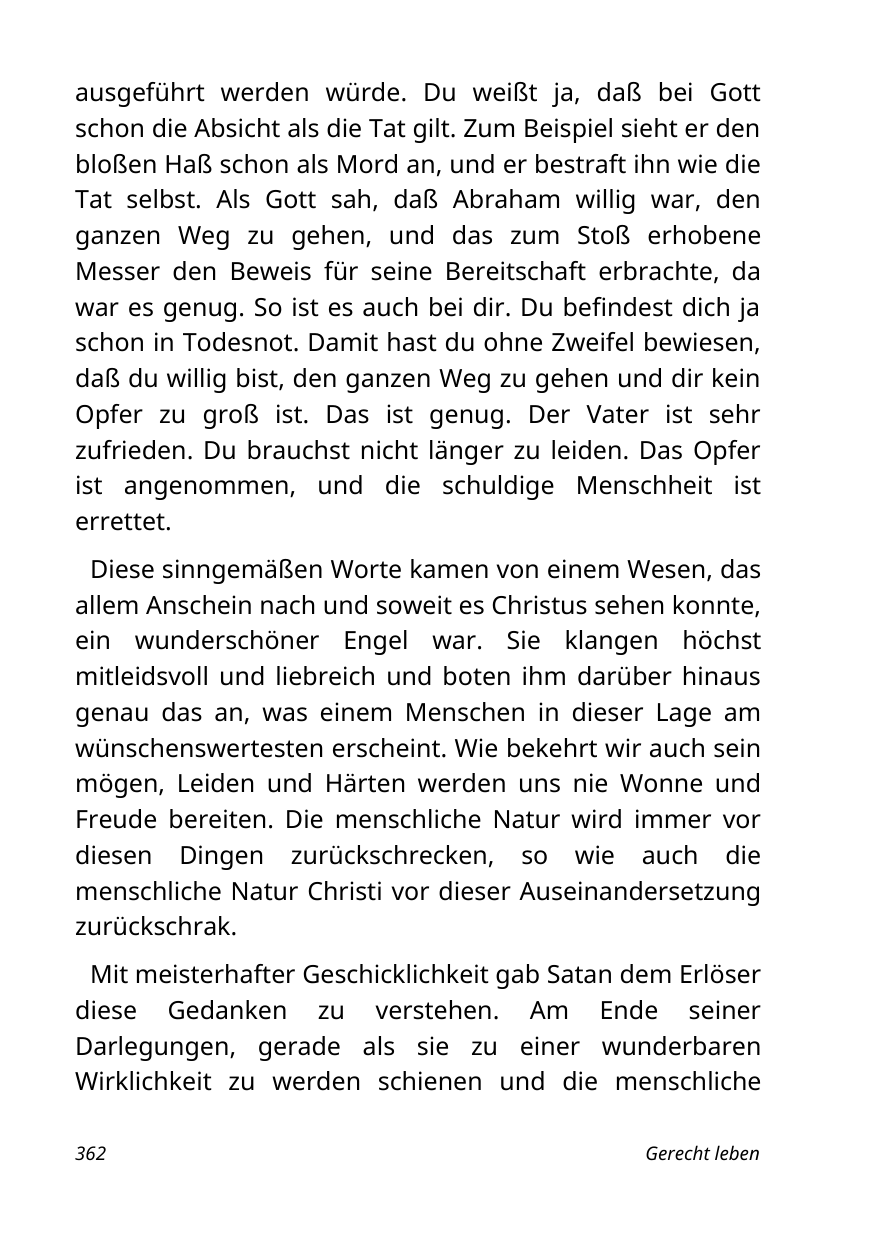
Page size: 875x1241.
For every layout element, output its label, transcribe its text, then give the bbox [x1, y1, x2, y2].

text Diese sinngemäßen Worte kamen von einem Wesen, das allem Anschein nach und soweit es Christus sehen konnte, ein wunderschöner Engel war. Sie klangen höchst mitleidsvoll und liebreich und boten ihm darüber hinaus genau das an, was einem Menschen in dieser Lage am wünschenswertesten erscheint. Wie bekehrt wir auch sein mögen, Leiden und Härten werden uns nie Wonne und Freude bereiten. Die menschliche Natur wird immer vor diesen Dingen zurückschrecken, so wie auch die menschliche Natur Christi vor dieser Auseinandersetzung zurückschrak. [75, 552, 762, 943]
text Mit meisterhafter Geschicklichkeit gab Satan dem Erlöser diese Gedanken zu verstehen. Am Ende seiner Darlegungen, gerade als sie zu einer wunderbaren Wirklichkeit zu werden schienen und die menschliche [75, 957, 762, 1098]
text ausgeführt werden würde. Du weißt ja, daß bei Gott schon die Absicht als die Tat gilt. Zum Beispiel sieht er den bloßen Haß schon als Mord an, und er bestraft ihn wie die Tat selbst. Als Gott sah, daß Abraham willig war, den ganzen Weg zu gehen, und das zum Stoß erhobene Messer den Beweis für seine Bereitschaft erbrachte, da war es genug. So ist es auch bei dir. Du befindest dich ja schon in Todesnot. Damit hast du ohne Zweifel bewiesen, daß du willig bist, den ganzen Weg zu gehen und dir kein Opfer zu groß ist. Das ist genug. Der Vater ist sehr zufrieden. Du brauchst nicht länger zu leiden. Das Opfer ist angenommen, und die schuldige Menschheit ist errettet. [75, 75, 762, 538]
